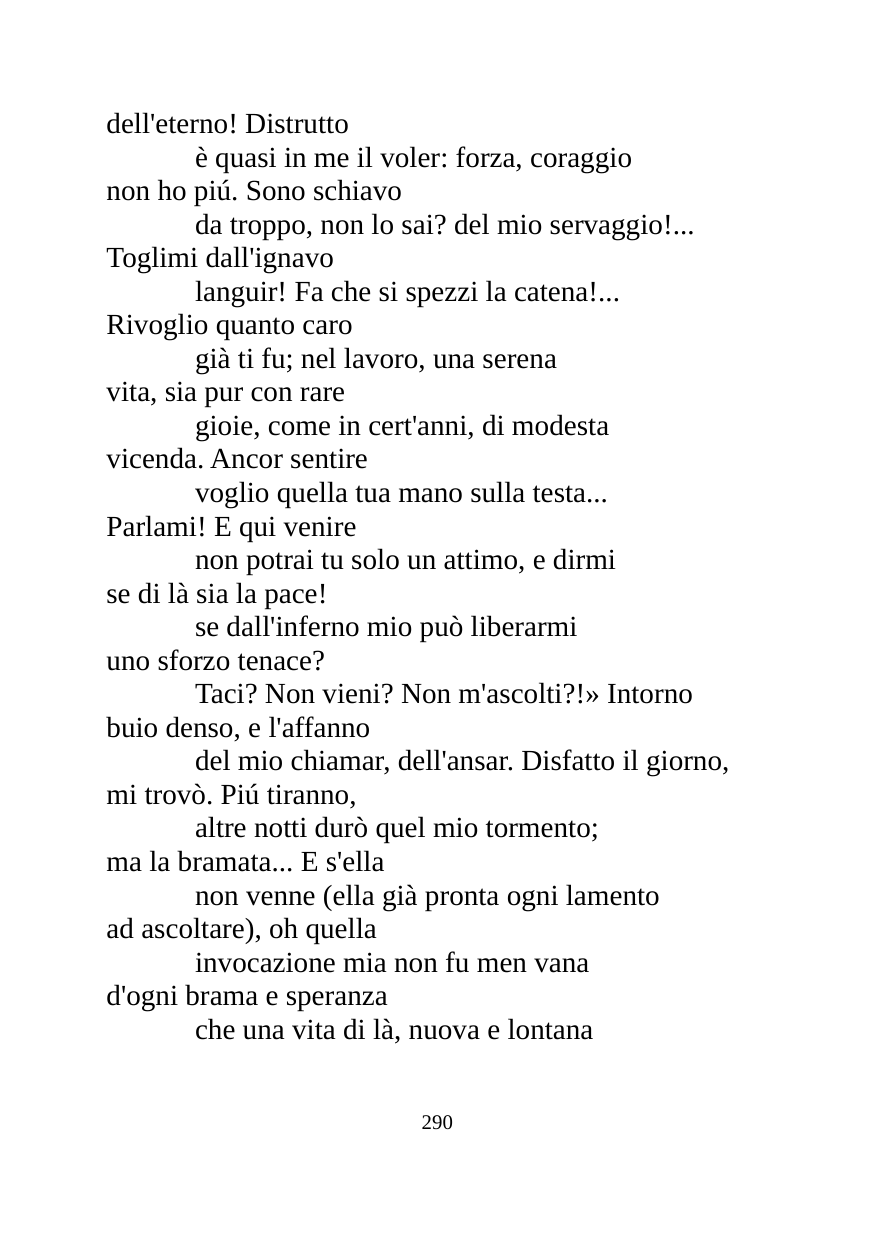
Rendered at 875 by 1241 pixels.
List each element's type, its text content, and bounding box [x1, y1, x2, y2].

text vicenda. Ancor sentire voglio quella tua mano sulla testa... [106, 442, 768, 509]
text Parlami! E qui venire non potrai tu solo un attimo, e dirmi [106, 509, 768, 576]
text ma la bramata... E s'ella non venne (ella già pronta ogni lamento [106, 844, 768, 911]
text se di là sia la pace! se dall'inferno mio può liberarmi [106, 576, 768, 643]
text buio denso, e l'affanno del mio chiamar, dell'ansar. Disfatto il giorno, [106, 710, 768, 777]
text vita, sia pur con rare gioie, come in cert'anni, di modesta [106, 374, 768, 442]
text mi trovò. Piú tiranno, altre notti durò quel mio tormento; [106, 777, 768, 844]
text Toglimi dall'ignavo languir! Fa che si spezzi la catena!... [106, 240, 768, 307]
text dell'eterno! Distrutto è quasi in me il voler: forza, coraggio [106, 106, 768, 173]
text Rivoglio quanto caro già ti fu; nel lavoro, una serena [106, 307, 768, 374]
text d'ogni brama e speranza che una vita di là, nuova e lontana [106, 978, 768, 1045]
text uno sforzo tenace? Taci? Non vieni? Non m'ascolti?!» Intorno [106, 643, 768, 710]
text non ho piú. Sono schiavo da troppo, non lo sai? del mio servaggio!... [106, 173, 768, 240]
text ad ascoltare), oh quella invocazione mia non fu men vana [106, 911, 768, 978]
